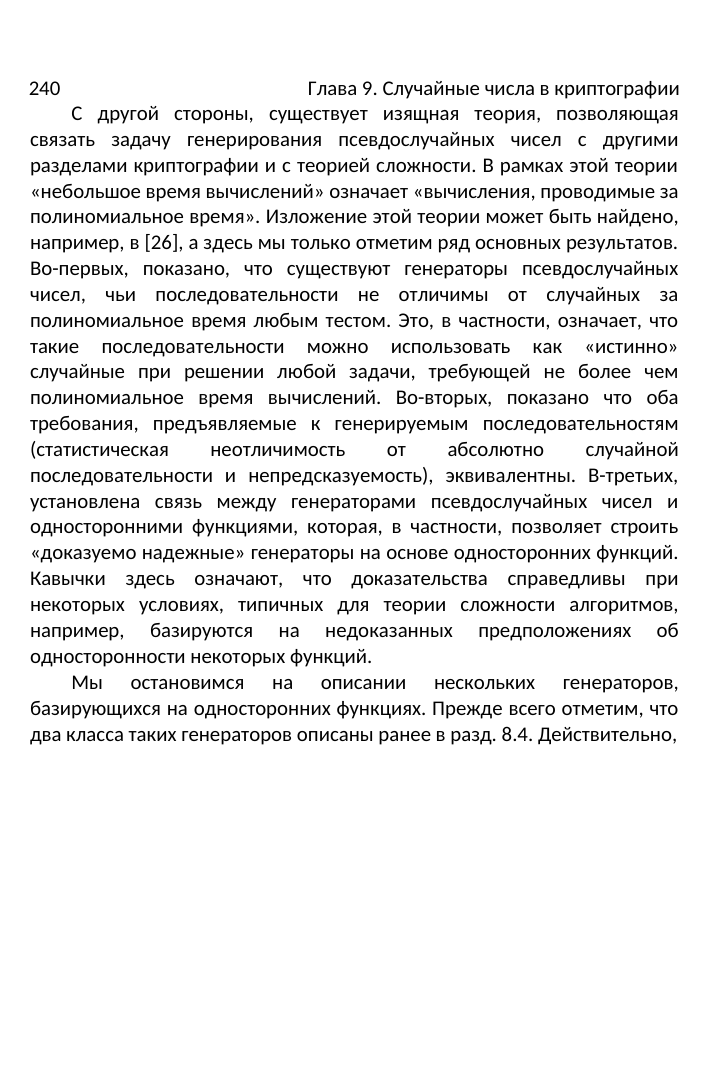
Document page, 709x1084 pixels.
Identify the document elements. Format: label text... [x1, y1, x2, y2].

text С другой стороны, существует изящная теория, позволяющая связать задачу генерирования псевдослучайных чисел с другими разделами криптографии и с теорией сложности. В рамках этой теории «небольшое время вычислений» означает «вычисления, проводимые за полиномиальное время». Изложение этой теории может быть найдено, например, в [26], а здесь мы только отметим ряд основных результатов. Во-первых, показано, что существуют генераторы псевдослучайных чисел, чьи последовательности не отличимы от случайных за полиномиальное время любым тестом. Это, в частности, означает, что такие последовательности можно использовать как «истинно» случайные при решении любой задачи, требующей не более чем полиномиальное время вычислений. Во-вторых, показано что оба требования, предъявляемые к генерируемым последовательностям (статистическая неотличимость от абсолютно случайной последовательности и непредсказуемость), эквивалентны. В-третьих, установлена связь между генераторами псевдослучайных чисел и односторонними функциями, которая, в частности, позволяет строить «доказуемо надежные» генераторы на основе односторонних функций. Кавычки здесь означают, что доказательства справедливы при некоторых условиях, типичных для теории сложности алгоритмов, например, базируются на недоказанных предположениях об односторонности некоторых функций. [30, 100, 679, 668]
text Мы остановимся на описании нескольких генераторов, базирующихся на односторонних функциях. Прежде всего отметим, что два класса таких генераторов описаны ранее в разд. 8.4. Действительно, [30, 669, 679, 746]
